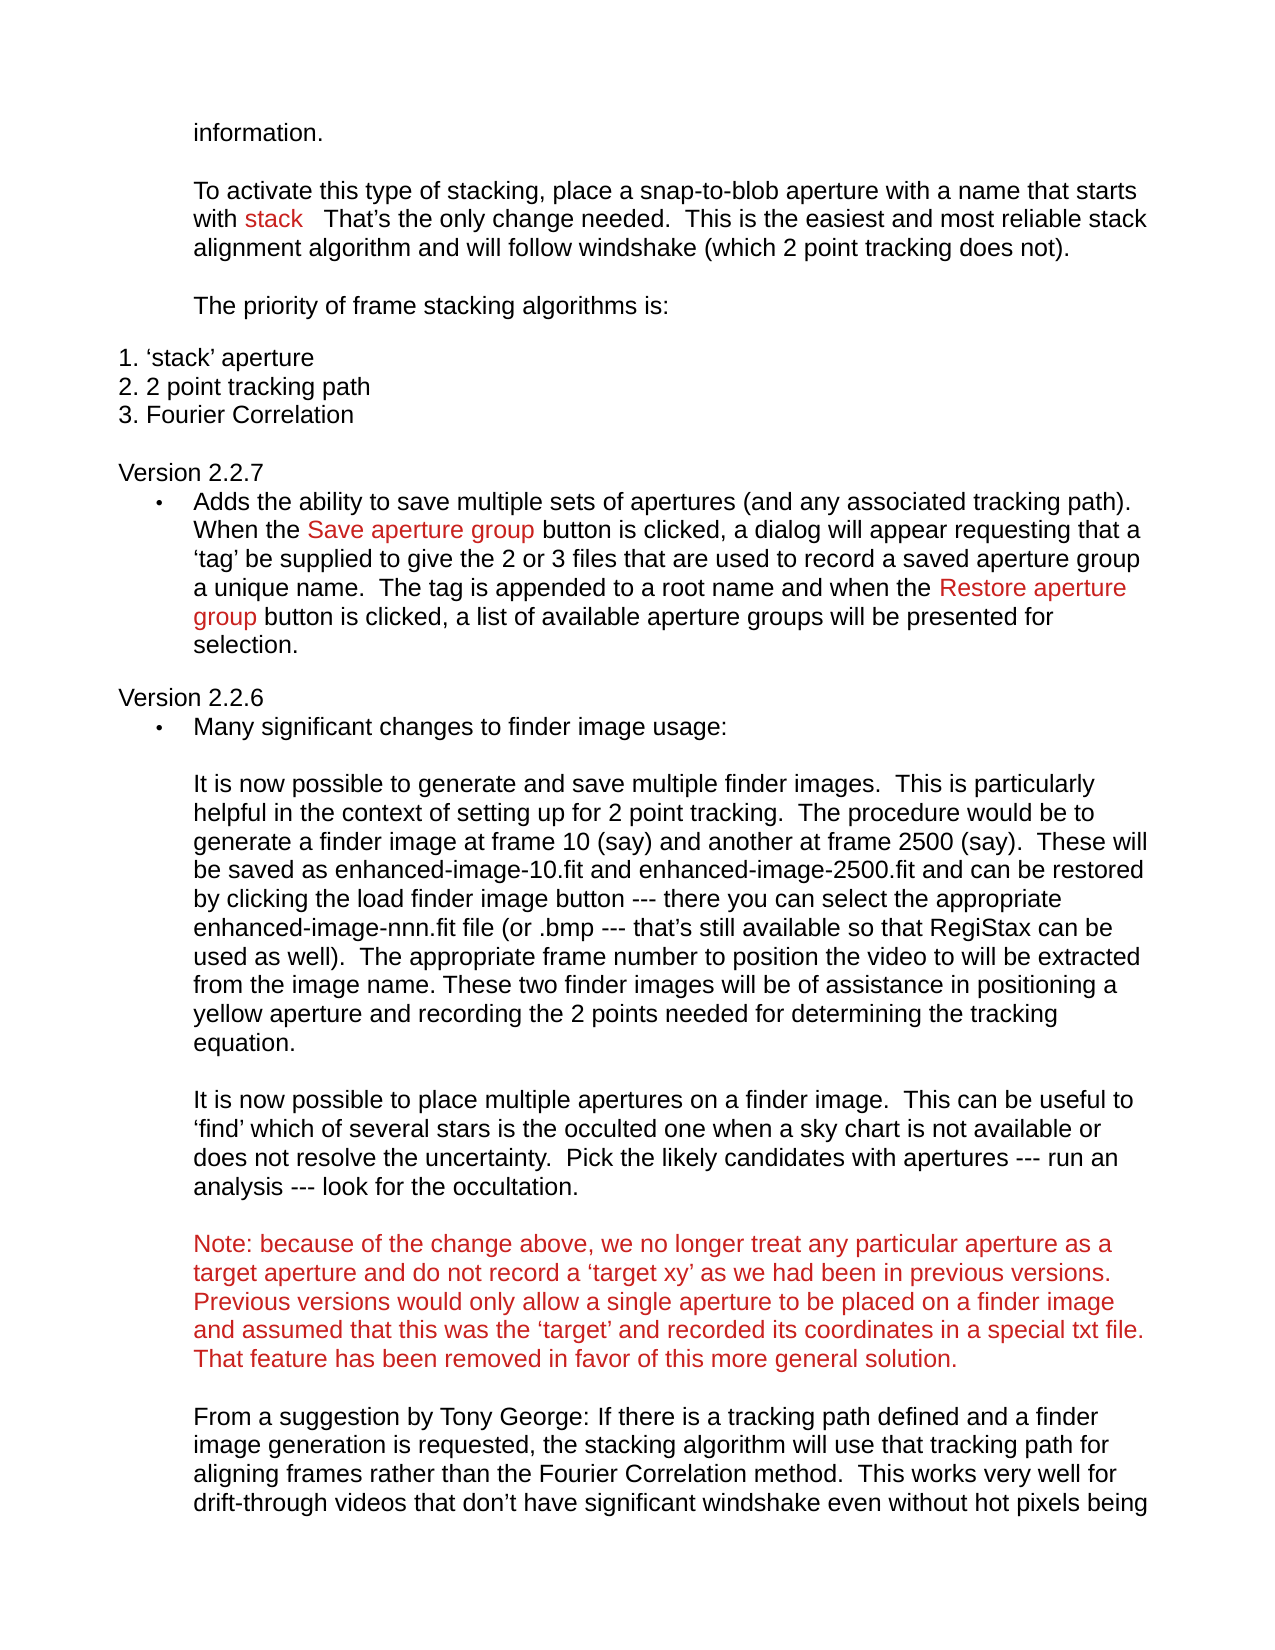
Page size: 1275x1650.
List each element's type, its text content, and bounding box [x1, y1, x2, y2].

text 1. ‘stack’ aperture 2. 2 point tracking path 3. Fourier Correlation [118, 343, 1157, 458]
text Version 2.2.7 [118, 458, 1157, 487]
list Adds the ability to save multiple sets of apertures (and any associated tracking path). When the Save aperture group button is clicked, a dialog will appear requesting that a ‘tag’ be supplied to give the 2 or 3 files that are used to record a saved aperture group a unique name. The tag is appended to a root name and when the Restore aperture group button is clicked, a list of available aperture groups will be presented for selection. [156, 487, 1157, 683]
text Version 2.2.6 [118, 683, 1157, 712]
list information. To activate this type of stacking, place a snap-to-blob aperture with a name that starts with stack That’s the only change needed. This is the easiest and most reliable stack alignment algorithm and will follow windshake (which 2 point tracking does not). The priority of frame stacking algorithms is: [156, 118, 1157, 343]
list Many significant changes to finder image usage: It is now possible to generate and save multiple finder images. This is particularly helpful in the context of setting up for 2 point tracking. The procedure would be to generate a finder image at frame 10 (say) and another at frame 2500 (say). These will be saved as enhanced-image-10.fit and enhanced-image-2500.fit and can be restored by clicking the load finder image button --- there you can select the appropriate enhanced-image-nnn.fit file (or .bmp --- that’s still available so that RegiStax can be used as well). The appropriate frame number to position the video to will be extracted from the image name. These two finder images will be of assistance in positioning a yellow aperture and recording the 2 points needed for determining the tracking equation. It is now possible to place multiple apertures on a finder image. This can be useful to ‘find’ which of several stars is the occulted one when a sky chart is not available or does not resolve the uncertainty. Pick the likely candidates with apertures --- run an analysis --- look for the occultation. Note: because of the change above, we no longer treat any particular aperture as a target aperture and do not record a ‘target xy’ as we had been in previous versions. Previous versions would only allow a single aperture to be placed on a finder image and assumed that this was the ‘target’ and recorded its coordinates in a special txt file. That feature has been removed in favor of this more general solution. From a suggestion by Tony George: If there is a tracking path defined and a finder image generation is requested, the stacking algorithm will use that tracking path for aligning frames rather than the Fourier Correlation method. This works very well for drift-through videos that don’t have significant windshake even without hot pixels being [156, 712, 1157, 1517]
